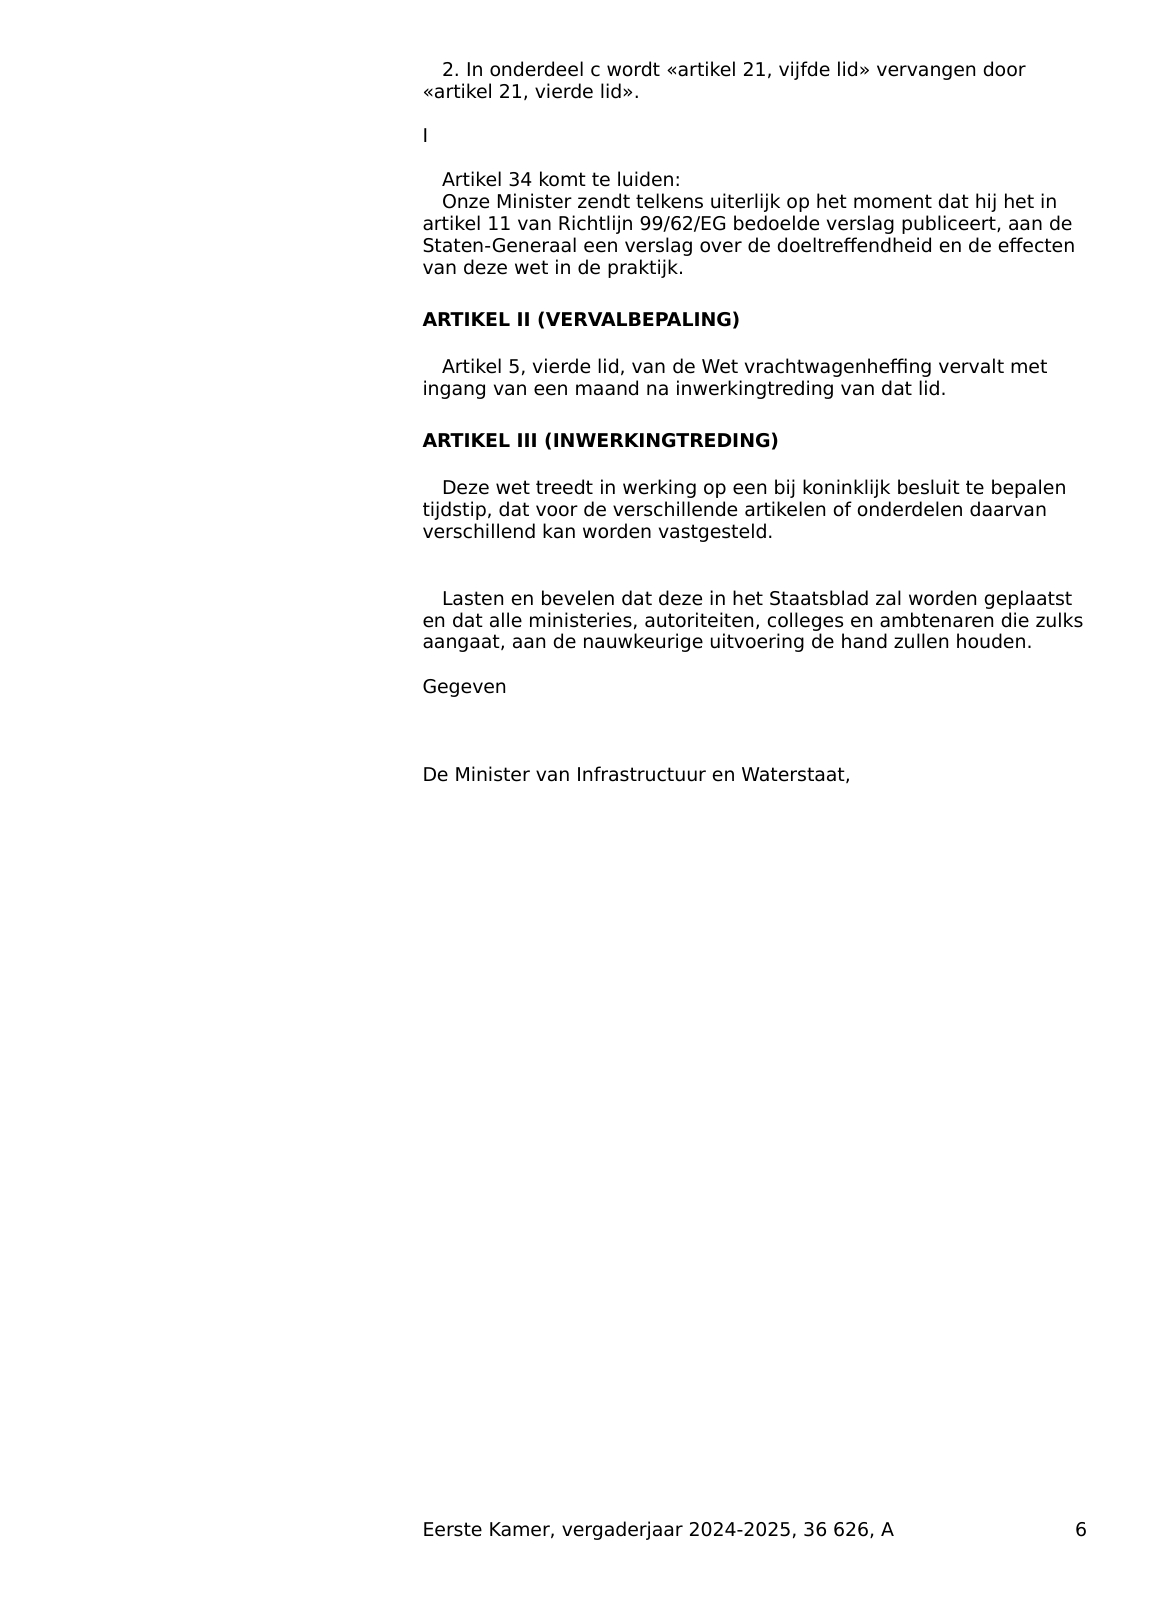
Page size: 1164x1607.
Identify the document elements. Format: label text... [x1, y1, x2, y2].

text Onze Minister zendt telkens uiterlijk op het moment dat hij het in artikel 11 van Richtlijn 99/62/EG bedoelde verslag publiceert, aan de Staten-Generaal een verslag over de doeltreffendheid en de effecten van deze wet in de praktijk. [422, 191, 1087, 279]
text Lasten en bevelen dat deze in het Staatsblad zal worden geplaatst en dat alle ministeries, autoriteiten, colleges en ambtenaren die zulks aangaat, aan de nauwkeurige uitvoering de hand zullen houden. [422, 587, 1087, 653]
text De Minister van Infrastructuur en Waterstaat, [422, 764, 1087, 786]
text I [422, 125, 1087, 147]
text Deze wet treedt in werking op een bij koninklijk besluit te bepalen tijdstip, dat voor de verschillende artikelen of onderdelen daarvan verschillend kan worden vastgesteld. [422, 477, 1087, 543]
text Artikel 5, vierde lid, van de Wet vrachtwagenheffing vervalt met ingang van een maand na inwerkingtreding van dat lid. [422, 356, 1087, 400]
subtitle ARTIKEL II (VERVALBEPALING) [422, 309, 1087, 331]
text Gegeven [422, 676, 1087, 698]
subtitle ARTIKEL III (INWERKINGTREDING) [422, 430, 1087, 452]
text Artikel 34 komt te luiden: [422, 169, 1087, 191]
text 2. In onderdeel c wordt «artikel 21, vijfde lid» vervangen door «artikel 21, vierde lid». [422, 59, 1087, 103]
